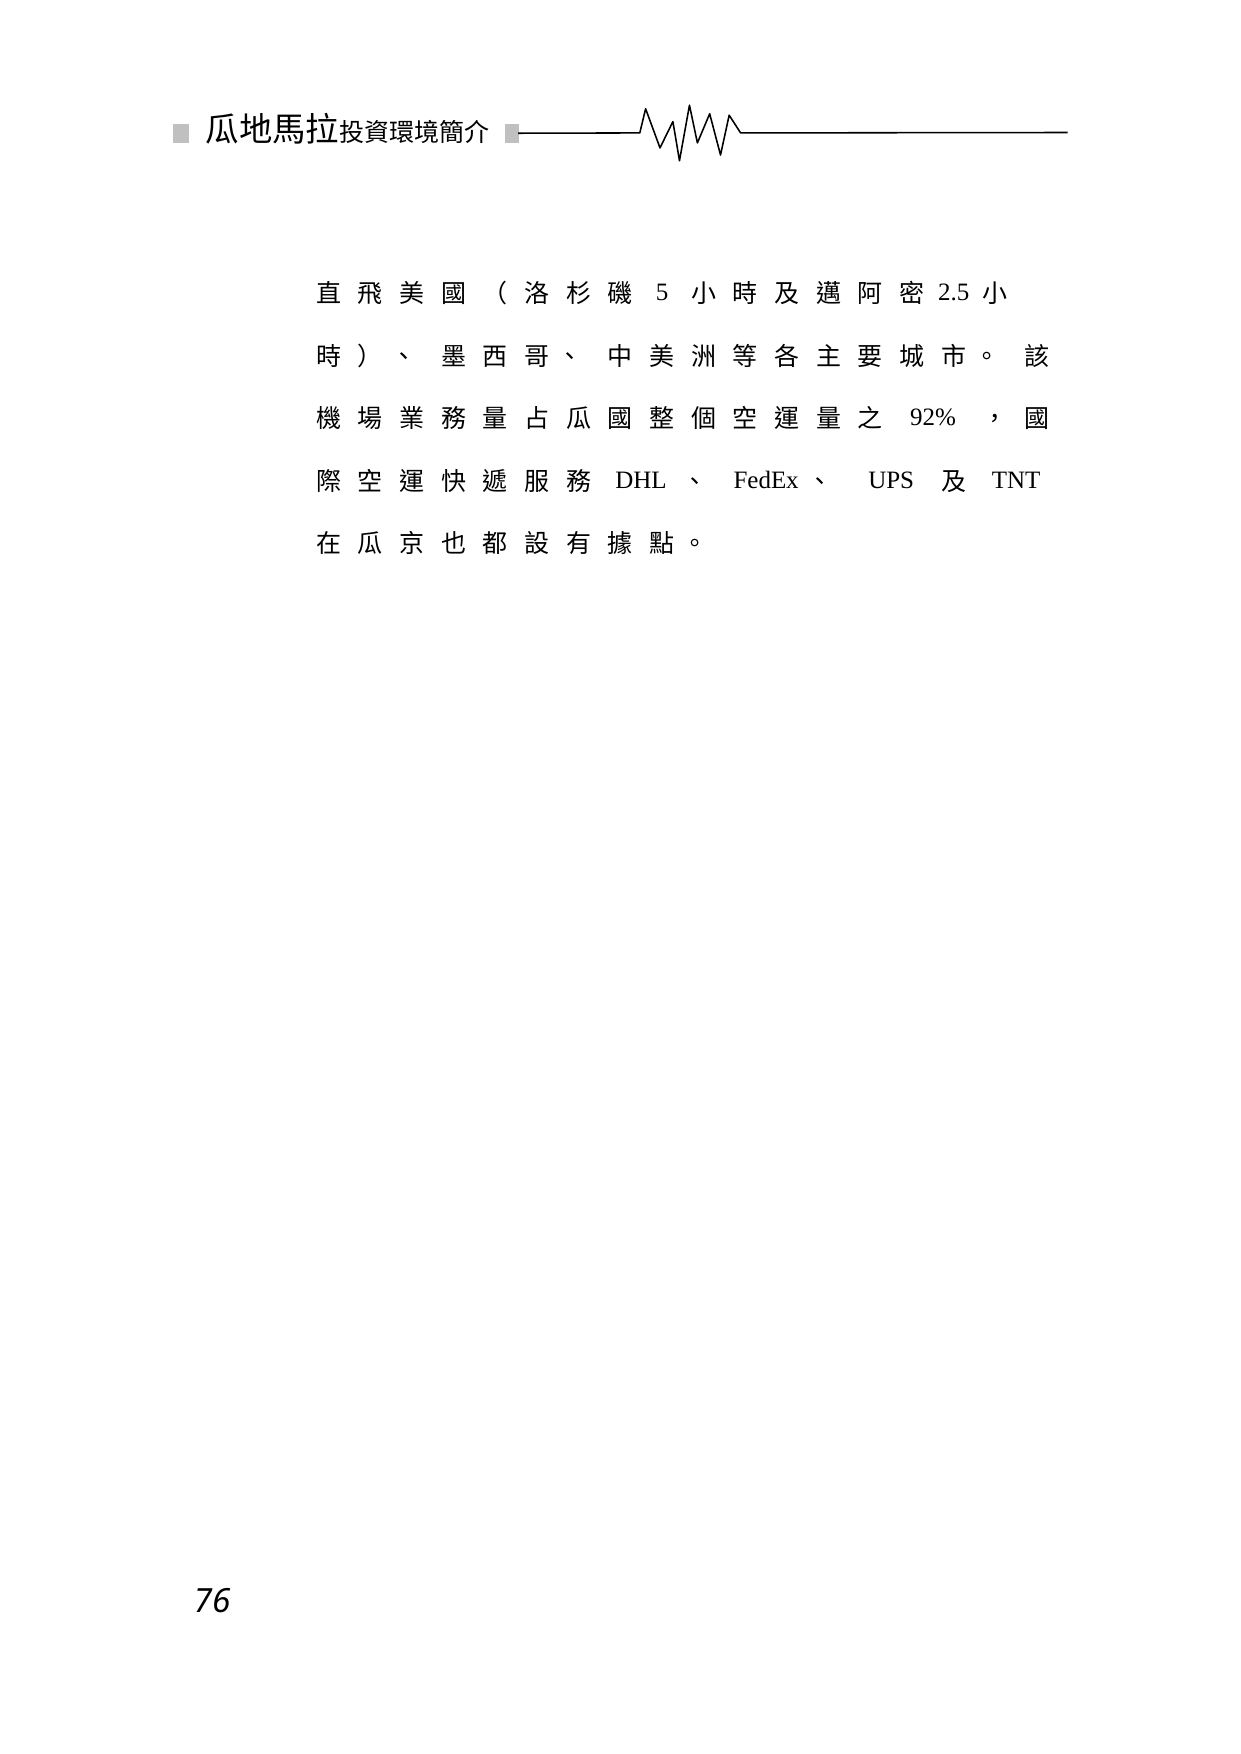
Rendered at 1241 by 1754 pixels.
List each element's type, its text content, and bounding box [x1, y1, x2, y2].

text 直飛美國（洛杉磯5小時及邁阿密2.5小時）、墨西哥、中美洲等各主要城市。該機場業務量占瓜國整個空運量之92%，國際空運快遞服務DHL、FedEx、UPS及TNT在瓜京也都設有據點。 [281, 250, 1058, 563]
